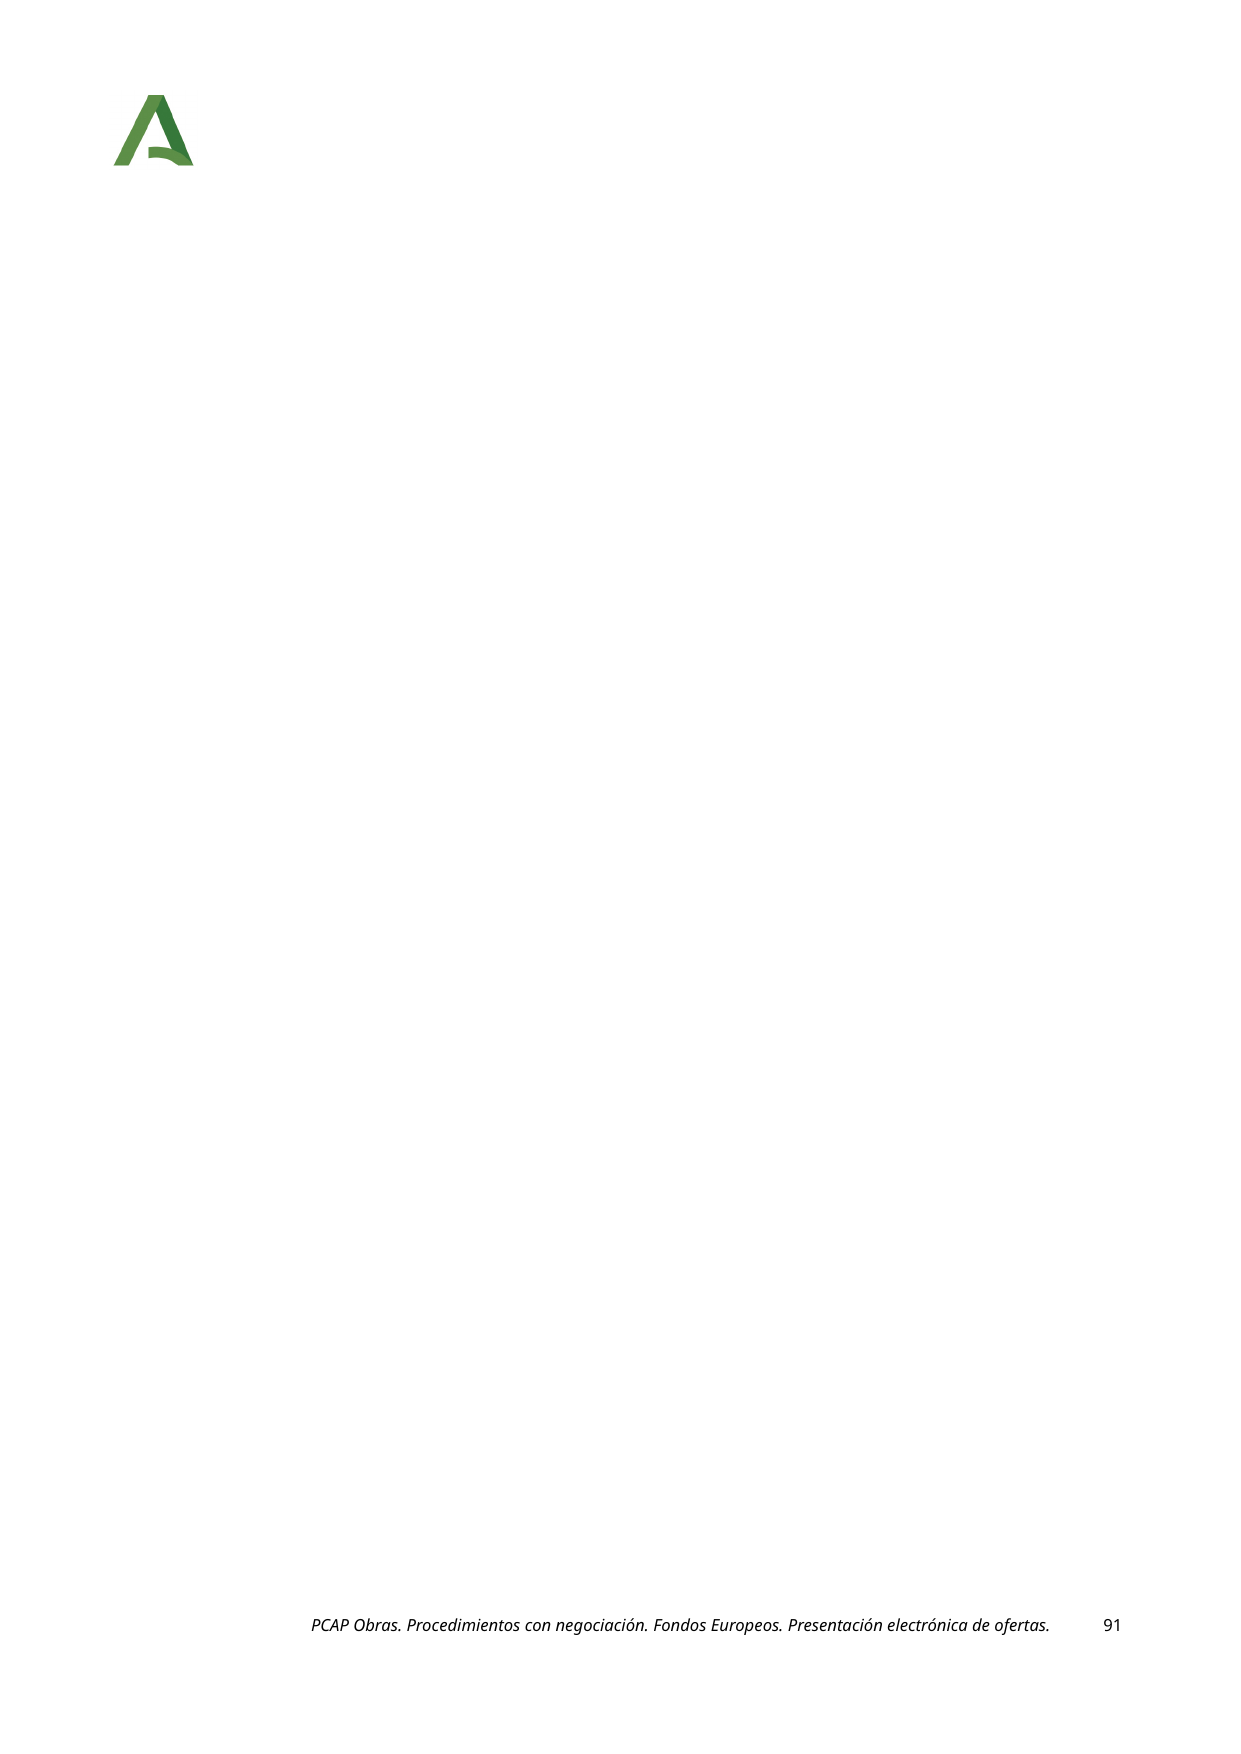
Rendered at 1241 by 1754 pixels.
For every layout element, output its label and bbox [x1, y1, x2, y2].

picture [109, 90, 198, 170]
